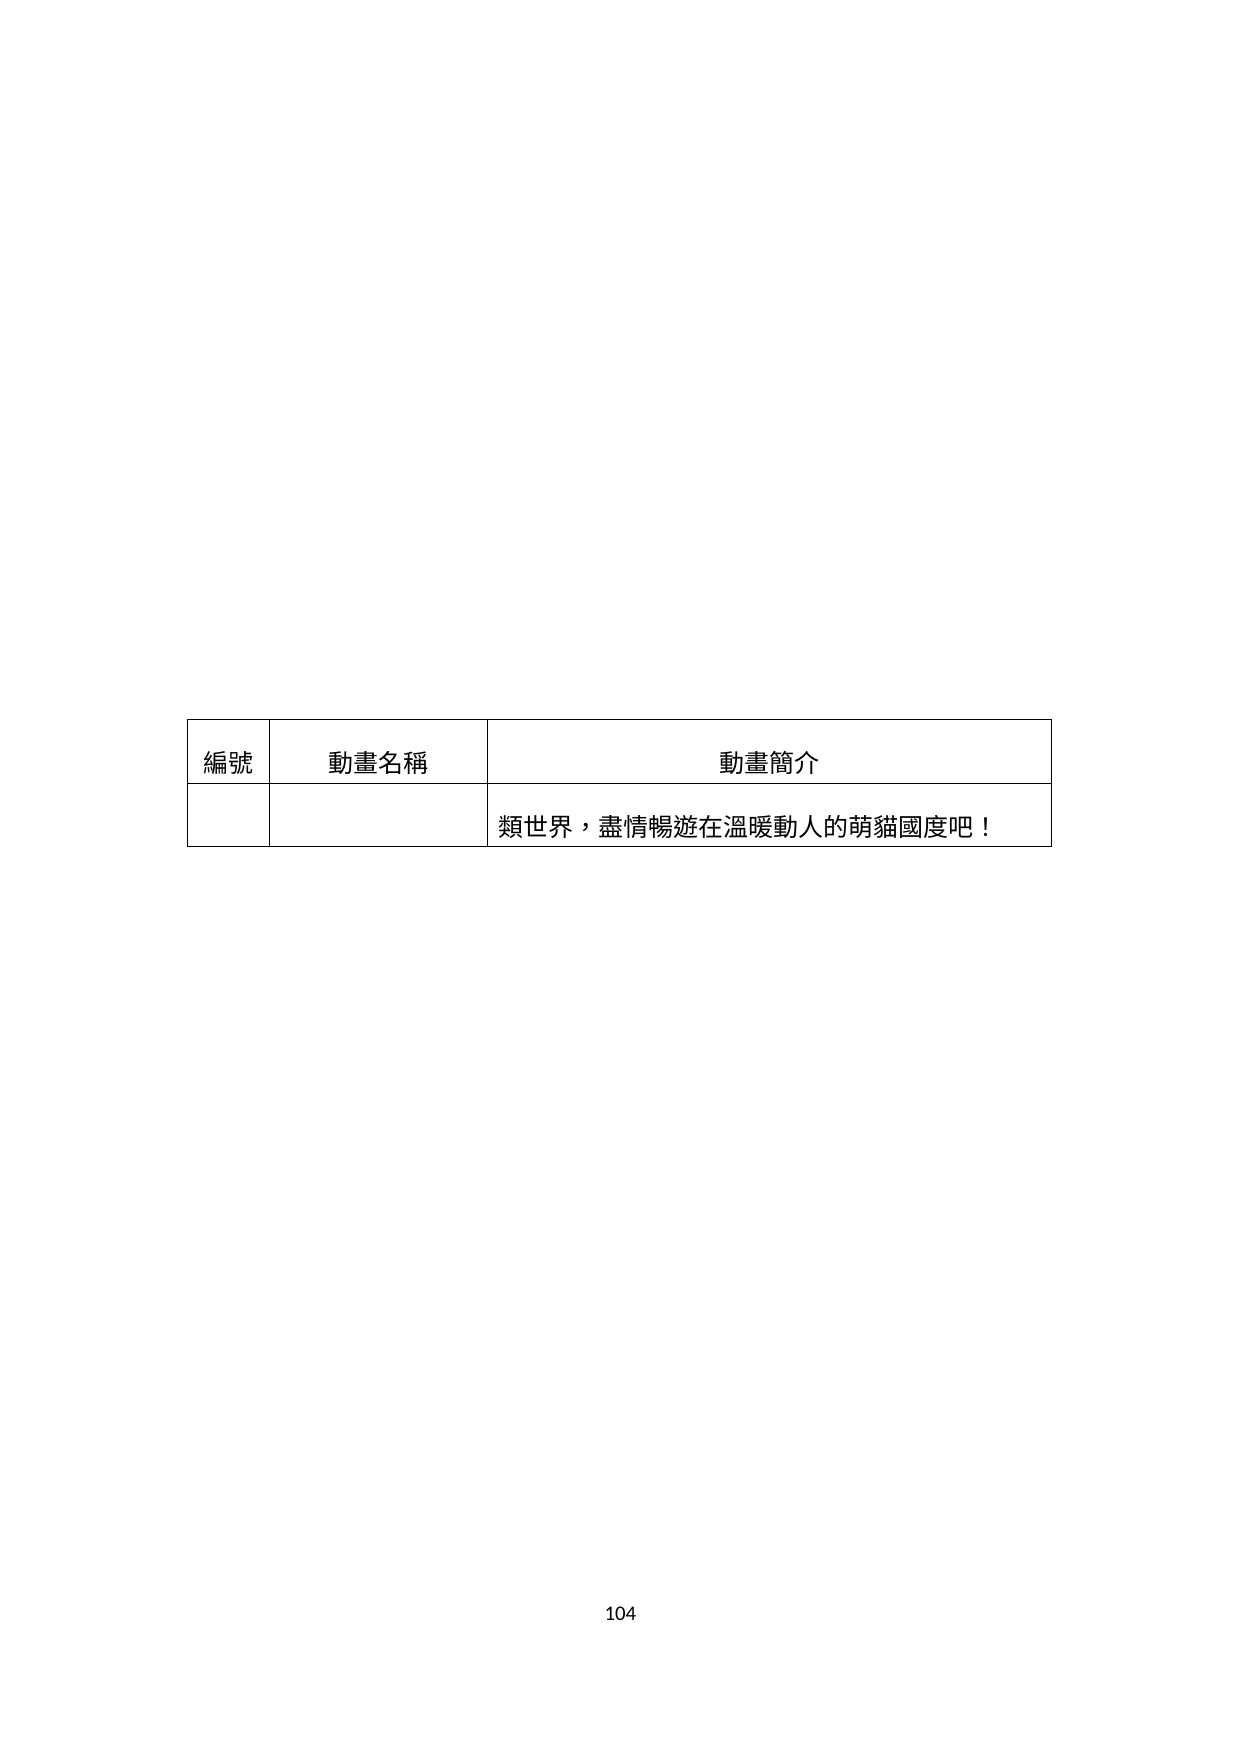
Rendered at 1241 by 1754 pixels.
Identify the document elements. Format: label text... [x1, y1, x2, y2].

table_header 動畫簡介 [488, 720, 1051, 783]
table_cell [188, 784, 269, 846]
table_header 編號 [188, 720, 269, 783]
table_cell 類世界，盡情暢遊在溫暖動人的萌貓國度吧！ [488, 784, 1051, 846]
table_header 動畫名稱 [270, 720, 487, 783]
table_cell [270, 784, 487, 846]
